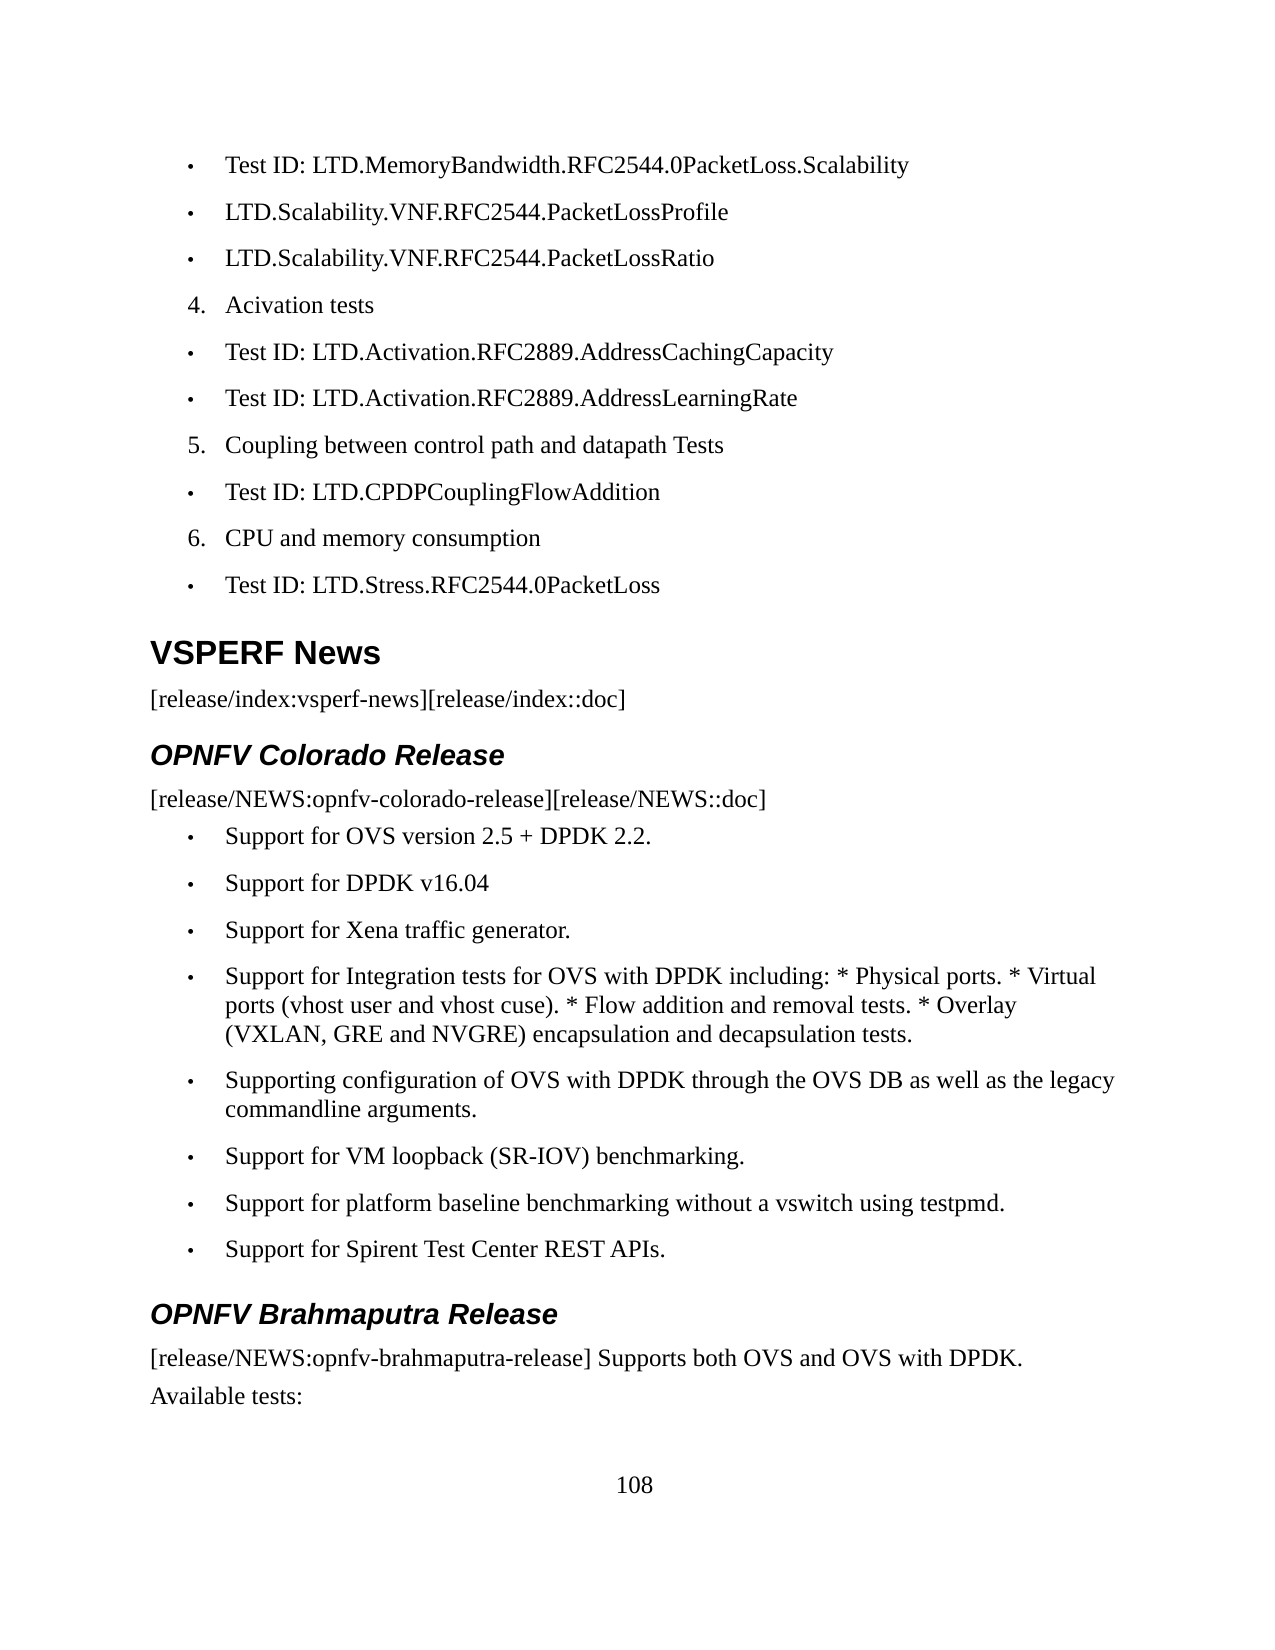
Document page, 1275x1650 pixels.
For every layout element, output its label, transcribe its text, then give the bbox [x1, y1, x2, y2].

list Support for platform baseline benchmarking without a vswitch using testpmd. [187, 1188, 1125, 1216]
list Acivation tests [187, 290, 1125, 319]
list LTD.Scalability.VNF.RFC2544.PacketLossProfile [187, 197, 1125, 225]
list CPU and memory consumption [187, 523, 1125, 552]
list Support for Xena traffic generator. [187, 915, 1125, 943]
list Support for DPDK v16.04 [187, 868, 1125, 897]
list Support for VM loopback (SR-IOV) benchmarking. [187, 1141, 1125, 1170]
list LTD.Scalability.VNF.RFC2544.PacketLossRatio [187, 243, 1125, 272]
subtitle OPNFV Brahmaputra Release [150, 1297, 1125, 1331]
list Test ID: LTD.Activation.RFC2889.AddressCachingCapacity [187, 337, 1125, 365]
list Test ID: LTD.Activation.RFC2889.AddressLearningRate [187, 383, 1125, 412]
list Test ID: LTD.CPDPCouplingFlowAddition [187, 477, 1125, 505]
list Support for Spirent Test Center REST APIs. [187, 1234, 1125, 1263]
list Test ID: LTD.Stress.RFC2544.0PacketLoss [187, 570, 1125, 599]
subtitle VSPERF News [150, 633, 1125, 671]
list Supporting configuration of OVS with DPDK through the OVS DB as well as the legacy commandline arguments. [187, 1066, 1125, 1123]
subtitle OPNFV Colorado Release [150, 738, 1125, 771]
text [release/NEWS:opnfv-brahmaputra-release] Supports both OVS and OVS with DPDK. [150, 1343, 1125, 1372]
list Test ID: LTD.MemoryBandwidth.RFC2544.0PacketLoss.Scalability [187, 150, 1125, 179]
list Support for OVS version 2.5 + DPDK 2.2. [187, 821, 1125, 850]
list Coupling between control path and datapath Tests [187, 430, 1125, 459]
text [release/NEWS:opnfv-colorado-release][release/NEWS::doc] [150, 784, 1125, 812]
list Support for Integration tests for OVS with DPDK including: * Physical ports. * Virtual ports (vhost user and vhost cuse). * Flow addition and removal tests. * Overlay (VXLAN, GRE and NVGRE) encapsulation and decapsulation tests. [187, 961, 1125, 1048]
text [release/index:vsperf-news][release/index::doc] [150, 684, 1125, 713]
text Available tests: [150, 1381, 1125, 1409]
